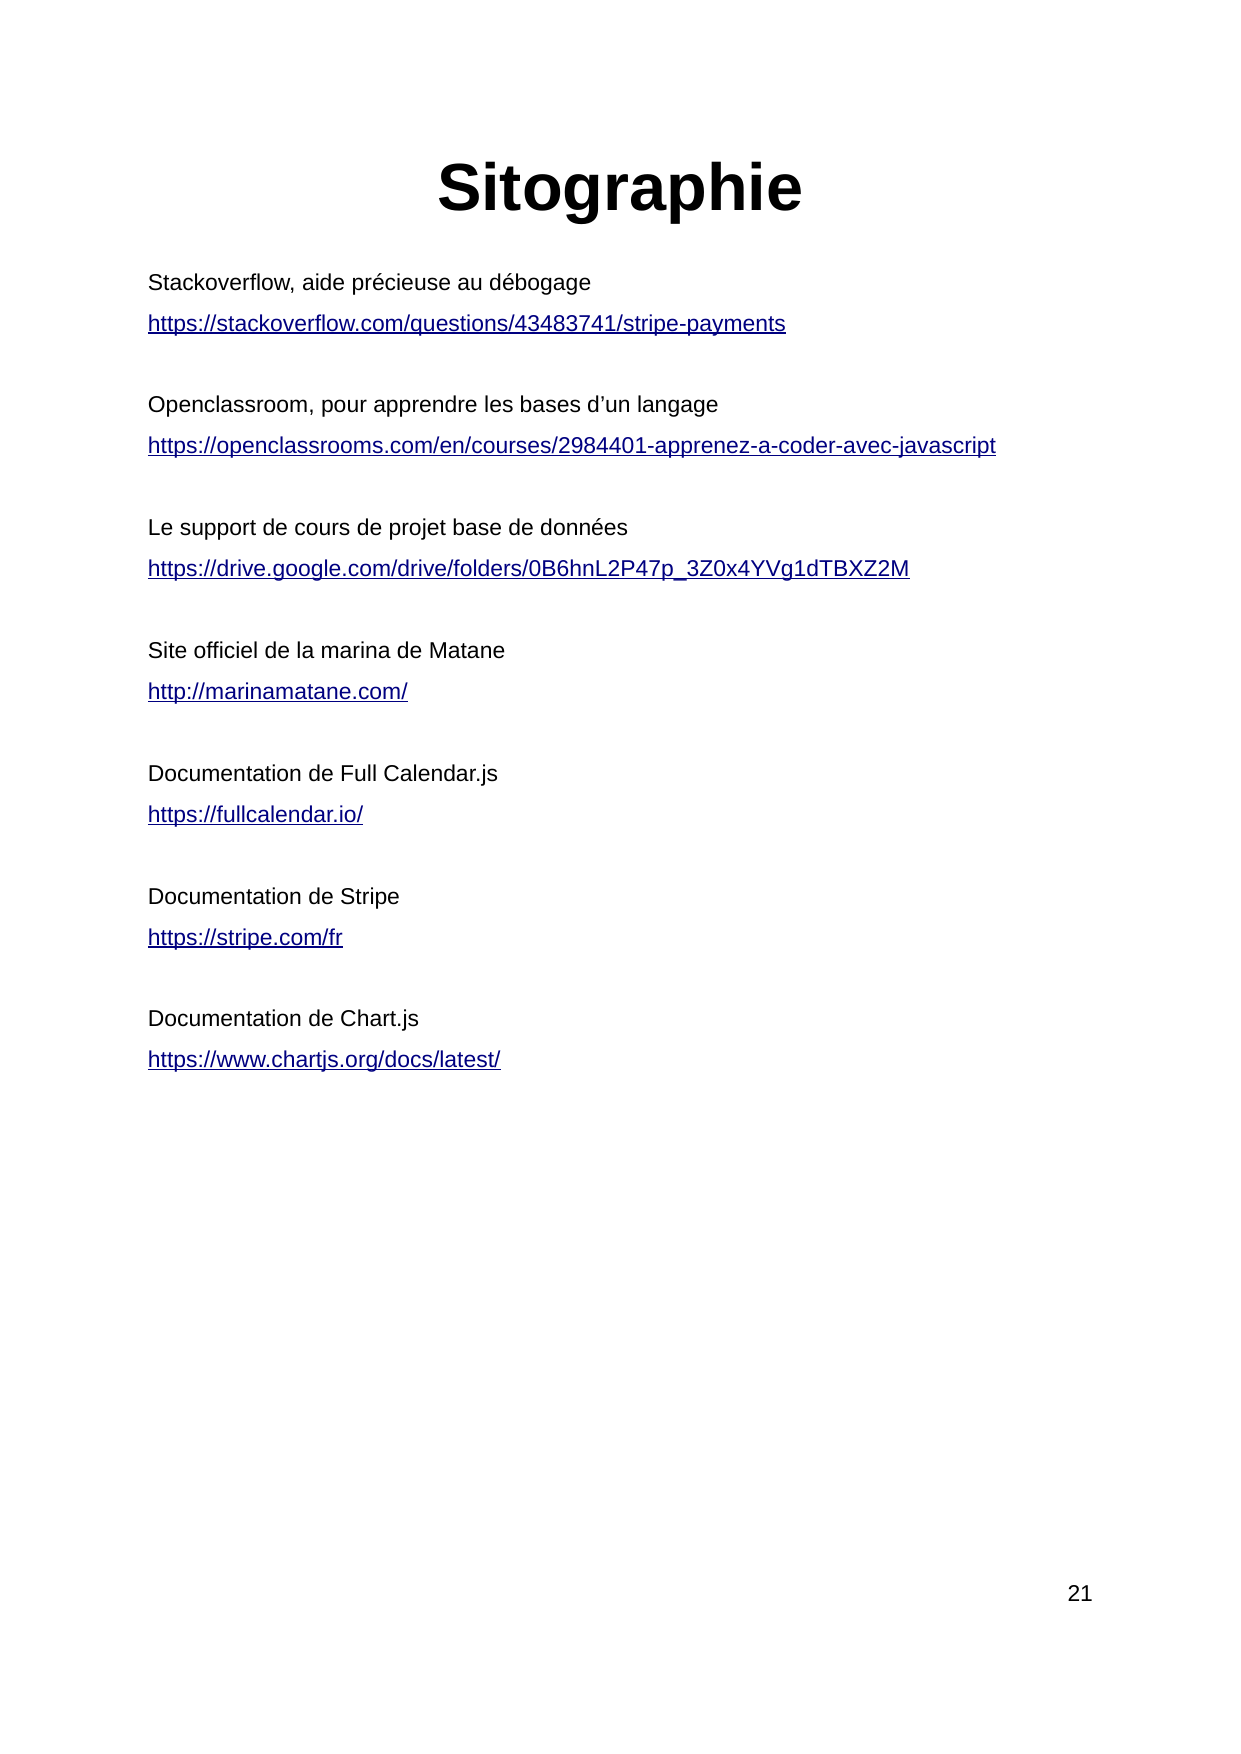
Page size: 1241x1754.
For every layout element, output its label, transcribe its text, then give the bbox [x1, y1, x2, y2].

text Documentation de Full Calendar.js [148, 760, 1093, 786]
text https://www.chartjs.org/docs/latest/ [148, 1046, 1093, 1073]
text Site officiel de la marina de Matane [148, 637, 1093, 663]
text http://marinamatane.com/ [148, 678, 1093, 704]
text Stackoverflow, aide précieuse au débogage [148, 268, 1093, 295]
text https://openclassrooms.com/en/courses/2984401-apprenez-a-coder-avec-javascript [148, 432, 1093, 459]
text Openclassroom, pour apprendre les bases d’un langage [148, 391, 1093, 418]
text Documentation de Stripe [148, 883, 1093, 909]
text https://stripe.com/fr [148, 923, 1093, 950]
subtitle Sitographie [148, 148, 1093, 224]
text https://drive.google.com/drive/folders/0B6hnL2P47p_3Z0x4YVg1dTBXZ2M [148, 555, 1093, 581]
text https://fullcalendar.io/ [148, 801, 1093, 827]
text Documentation de Chart.js [148, 1005, 1093, 1032]
text Le support de cours de projet base de données [148, 514, 1093, 541]
text https://stackoverflow.com/questions/43483741/stripe-payments [148, 309, 1093, 336]
